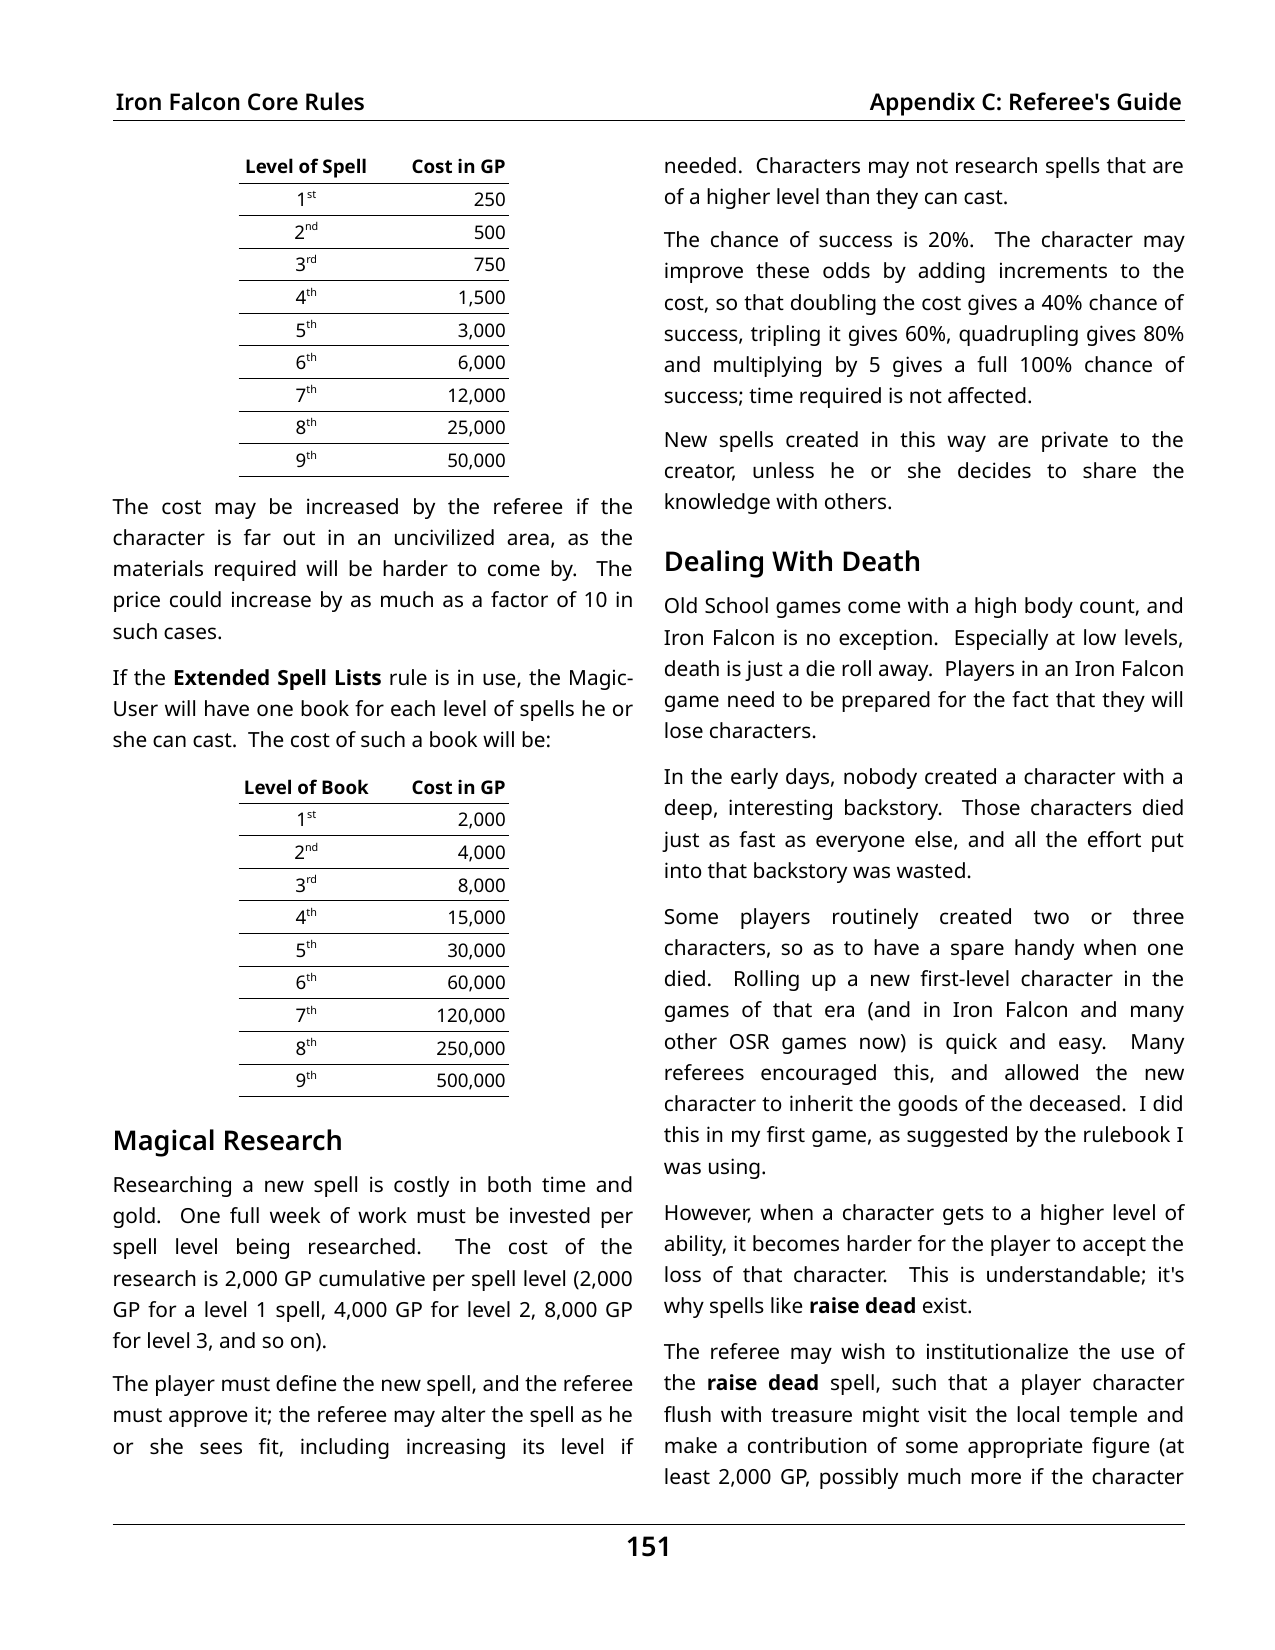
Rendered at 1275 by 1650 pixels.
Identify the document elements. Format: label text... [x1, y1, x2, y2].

table_cell 5th [239, 934, 373, 966]
text The chance of success is 20%. The character may improve these odds by adding increments to the cost, so that doubling the cost gives a 40% chance of success, tripling it gives 60%, quadrupling gives 80% and multiplying by 5 gives a full 100% chance of success; time required is not affected. [664, 225, 1185, 410]
table_cell 8,000 [374, 869, 508, 900]
table_cell 1st [239, 804, 373, 835]
table_cell 6,000 [374, 346, 508, 378]
table_cell 60,000 [374, 967, 508, 998]
text If the Extended Spell Lists rule is in use, the Magic-User will have one book for each level of spells he or she can cast. The cost of such a book will be: [112, 663, 634, 754]
table_cell 1,500 [374, 281, 508, 313]
table_cell 6th [239, 967, 373, 998]
table_header Level of Spell [239, 151, 373, 182]
table_header Cost in GP [374, 151, 508, 182]
text In the early days, nobody created a character with a deep, interesting backstory. Those characters died just as fast as everyone else, and all the effort put into that backstory was wasted. [664, 762, 1185, 884]
table_cell 2,000 [374, 804, 508, 835]
table_cell 3,000 [374, 314, 508, 345]
table_cell 6th [239, 346, 373, 378]
text However, when a character gets to a higher level of ability, it becomes harder for the player to accept the loss of that character. This is understandable; it's why spells like raise dead exist. [664, 1198, 1185, 1320]
subtitle Dealing With Death [664, 542, 1185, 579]
table_cell 2nd [239, 836, 373, 868]
table_cell 12,000 [374, 379, 508, 411]
table_cell 3rd [239, 869, 373, 900]
table_cell 8th [239, 1032, 373, 1063]
text Old School games come with a high body count, and Iron Falcon is no exception. Especially at low levels, death is just a die roll away. Players in an Iron Falcon game need to be prepared for the fact that they will lose characters. [664, 591, 1185, 745]
table_cell 15,000 [374, 901, 508, 933]
table_cell 50,000 [374, 444, 508, 476]
table_header Cost in GP [374, 771, 508, 803]
table_cell 5th [239, 314, 373, 345]
text The cost may be increased by the referee if the character is far out in an uncivilized area, as the materials required will be harder to come by. The price could increase by as much as a factor of 10 in such cases. [112, 492, 634, 645]
table_cell 3rd [239, 249, 373, 280]
table_header Level of Book [239, 771, 373, 803]
table_cell 4,000 [374, 836, 508, 868]
text The referee may wish to institutionalize the use of the raise dead spell, such that a player character flush with treasure might visit the local temple and make a contribution of some appropriate figure (at least 2,000 GP, possibly much more if the character [664, 1337, 1185, 1491]
text The player must define the new spell, and the referee must approve it; the referee may alter the spell as he or she sees fit, including increasing its level if [112, 1369, 634, 1460]
table_cell 2nd [239, 216, 373, 248]
table_cell 120,000 [374, 999, 508, 1031]
table_cell 1st [239, 184, 373, 215]
table_cell 25,000 [374, 412, 508, 443]
table_cell 4th [239, 901, 373, 933]
text New spells created in this way are private to the creator, unless he or she decides to share the knowledge with others. [664, 425, 1185, 516]
text Some players routinely created two or three characters, so as to have a spare handy when one died. Rolling up a new first-level character in the games of that era (and in Iron Falcon and many other OSR games now) is quick and easy. Many referees encouraged this, and allowed the new character to inherit the goods of the deceased. I did this in my first game, as suggested by the rulebook I was using. [664, 902, 1185, 1180]
table_cell 7th [239, 379, 373, 411]
table_cell 9th [239, 1065, 373, 1096]
table_cell 9th [239, 444, 373, 476]
text needed. Characters may not research spells that are of a higher level than they can cast. [664, 151, 1185, 211]
table_cell 30,000 [374, 934, 508, 966]
table_cell 500,000 [374, 1065, 508, 1096]
table_cell 750 [374, 249, 508, 280]
table_cell 500 [374, 216, 508, 248]
text Researching a new spell is costly in both time and gold. One full week of work must be invested per spell level being researched. The cost of the research is 2,000 GP cumulative per spell level (2,000 GP for a level 1 spell, 4,000 GP for level 2, 8,000 GP for level 3, and so on). [112, 1170, 634, 1354]
table_cell 4th [239, 281, 373, 313]
subtitle Magical Research [112, 1121, 634, 1158]
table_cell 250 [374, 184, 508, 215]
table_cell 7th [239, 999, 373, 1031]
table_cell 8th [239, 412, 373, 443]
table_cell 250,000 [374, 1032, 508, 1063]
